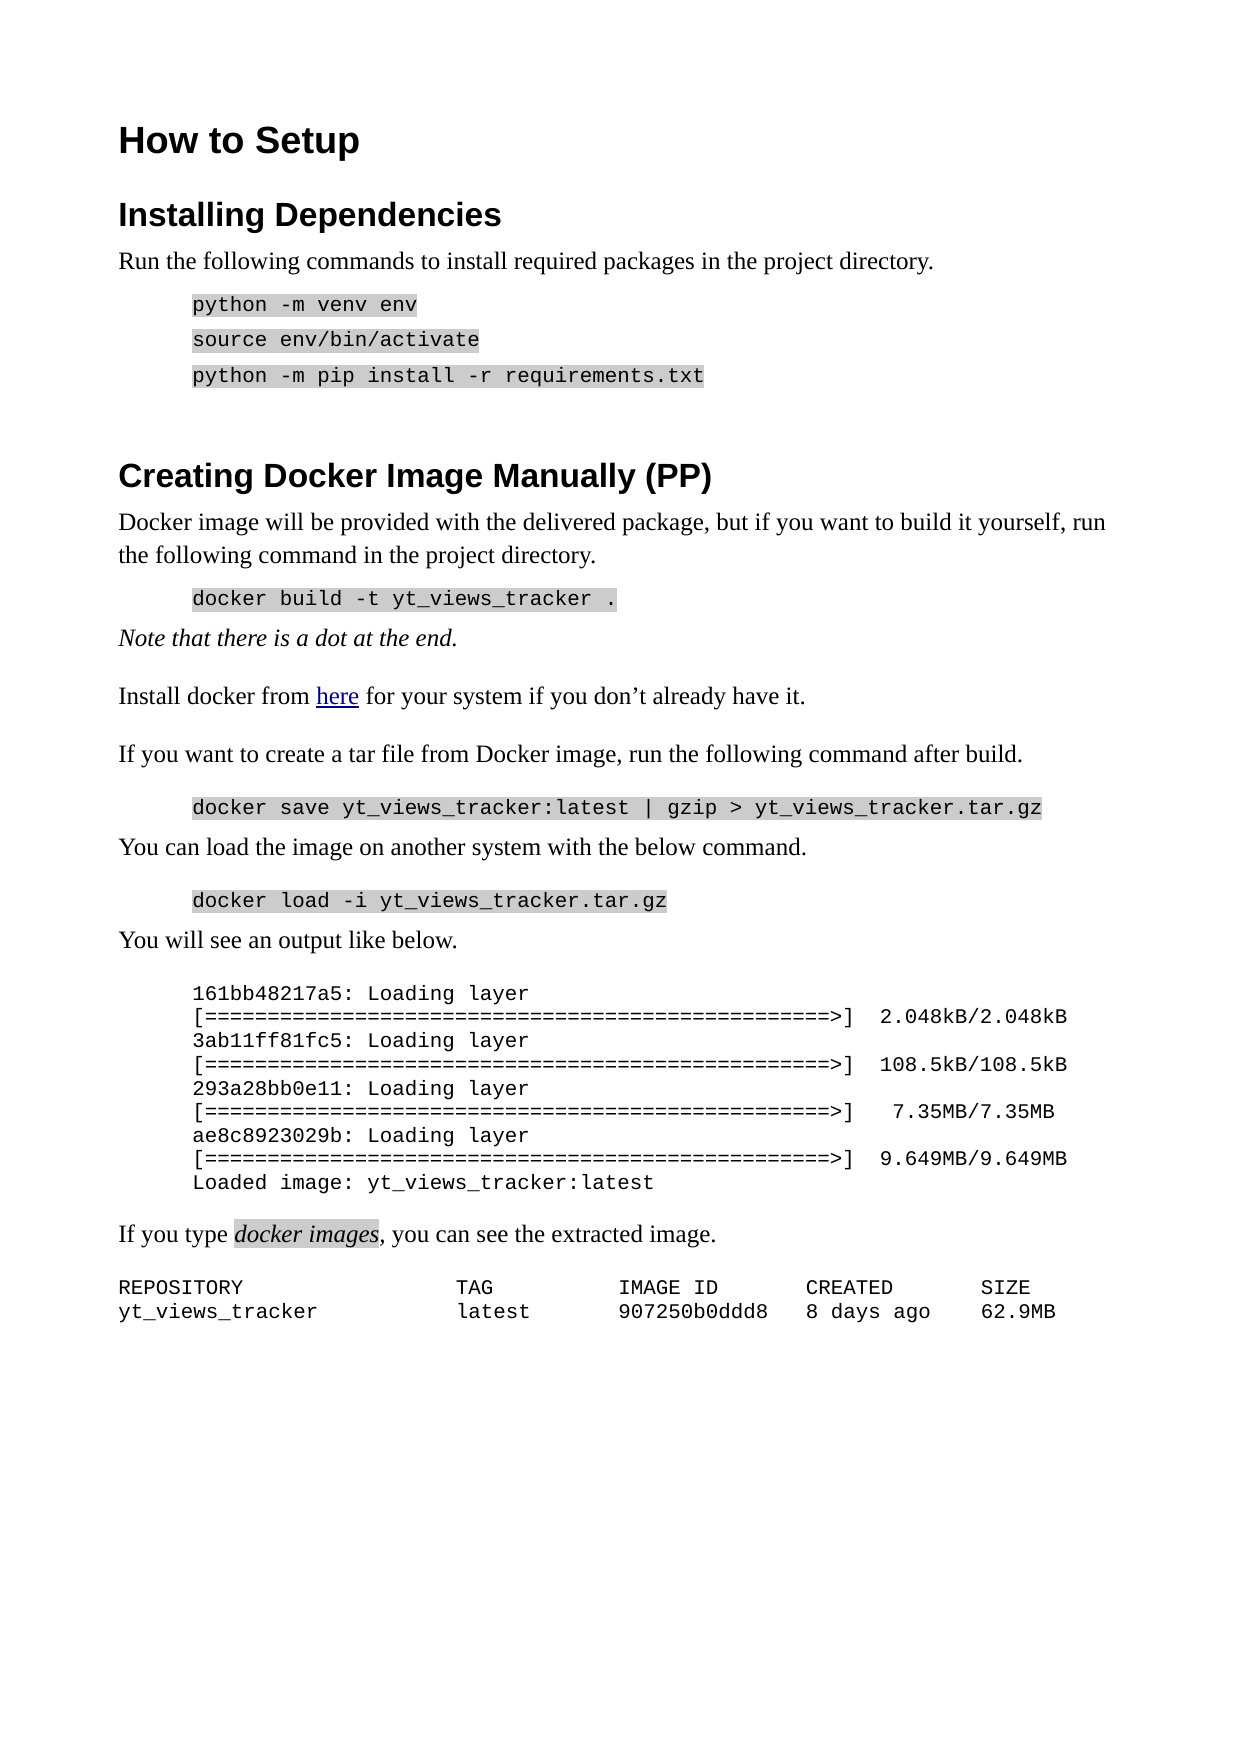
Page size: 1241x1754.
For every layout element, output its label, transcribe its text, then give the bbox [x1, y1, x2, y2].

text Loaded image: yt_views_tracker:latest [192, 1172, 1122, 1196]
text Run the following commands to install required packages in the project directory. [118, 246, 1122, 275]
text Note that there is a dot at the end. [118, 623, 1122, 652]
text python -m venv env [192, 294, 1122, 317]
text If you want to create a tar file from Docker image, run the following command after build. [118, 739, 1122, 768]
text docker save yt_views_tracker:latest | gzip > yt_views_tracker.tar.gz [192, 797, 1122, 820]
text If you type docker images, you can see the extracted image. [118, 1219, 1122, 1248]
text docker build -t yt_views_tracker . [192, 588, 1122, 612]
text ae8c8923029b: Loading layer [==================================================>] 9.649MB/9.649MB [192, 1125, 1122, 1172]
text 3ab11ff81fc5: Loading layer [==================================================>] 108.5kB/108.5kB [192, 1030, 1122, 1077]
subtitle How to Setup [118, 118, 1122, 162]
text You can load the image on another system with the below command. [118, 832, 1122, 861]
subtitle Creating Docker Image Manually (PP) [118, 456, 1122, 495]
text docker load -i yt_views_tracker.tar.gz [192, 890, 1122, 913]
text Install docker from here for your system if you don’t already have it. [118, 681, 1122, 710]
text python -m pip install -r requirements.txt [192, 365, 1122, 388]
text You will see an output like below. [118, 925, 1122, 954]
text 293a28bb0e11: Loading layer [==================================================>] 7.35MB/7.35MB [192, 1077, 1122, 1125]
subtitle Installing Dependencies [118, 195, 1122, 234]
text Docker image will be provided with the delivered package, but if you want to build it yourself, run the following command in the project directory. [118, 507, 1122, 569]
text yt_views_tracker latest 907250b0ddd8 8 days ago 62.9MB [118, 1301, 1122, 1324]
text source env/bin/activate [192, 329, 1122, 353]
text REPOSITORY TAG IMAGE ID CREATED SIZE [118, 1277, 1122, 1301]
text 161bb48217a5: Loading layer [==================================================>] 2.048kB/2.048kB [192, 983, 1122, 1030]
